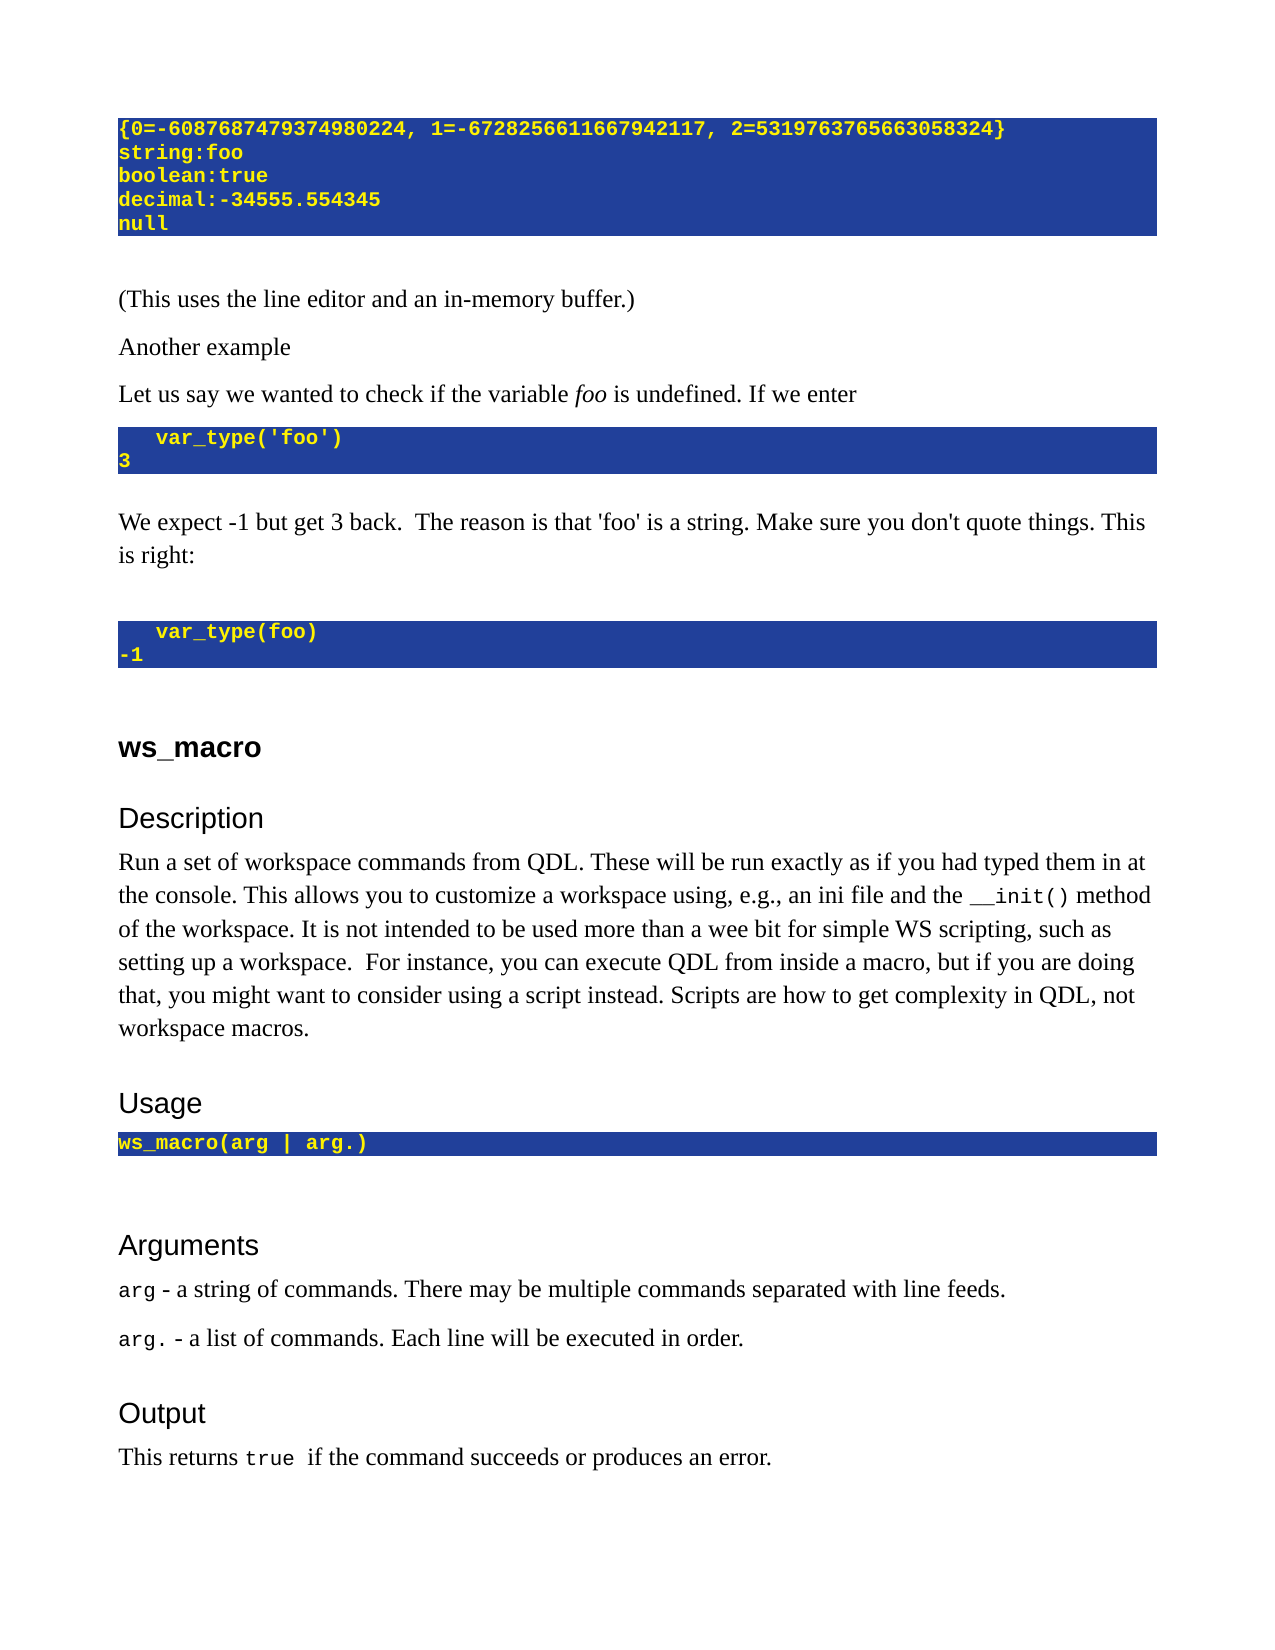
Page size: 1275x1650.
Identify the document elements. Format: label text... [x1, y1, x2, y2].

text This returns true if the command succeeds or produces an error. [118, 1442, 1157, 1472]
text Another example [118, 332, 1157, 360]
text Run a set of workspace commands from QDL. These will be run exactly as if you had typed them in at the console. This allows you to customize a workspace using, e.g., an ini file and the __init() method of the workspace. It is not intended to be used more than a wee bit for simple WS scripting, such as setting up a workspace. For instance, you can execute QDL from inside a macro, but if you are doing that, you might want to consider using a script instead. Scripts are how to get complexity in QDL, not workspace macros. [118, 847, 1157, 1042]
text string:foo [118, 142, 1157, 165]
text -1 [118, 644, 1157, 668]
text boolean:true [118, 165, 1157, 189]
subtitle Description [118, 801, 1157, 835]
text (This uses the line editor and an in-memory buffer.) [118, 284, 1157, 313]
subtitle Output [118, 1396, 1157, 1430]
text decimal:-34555.554345 [118, 189, 1157, 213]
text {0=-6087687479374980224, 1=-6728256611667942117, 2=5319763765663058324} [118, 118, 1157, 142]
subtitle Usage [118, 1086, 1157, 1119]
text 3 [118, 450, 1157, 474]
text var_type('foo') [118, 427, 1157, 450]
text arg. - a list of commands. Each line will be executed in order. [118, 1323, 1157, 1352]
text arg - a string of commands. There may be multiple commands separated with line feeds. [118, 1274, 1157, 1304]
subtitle ws_macro [118, 730, 1157, 764]
text ws_macro(arg | arg.) [118, 1132, 1157, 1156]
text var_type(foo) [118, 621, 1157, 644]
subtitle Arguments [118, 1228, 1157, 1262]
text Let us say we wanted to check if the variable foo is undefined. If we enter [118, 379, 1157, 408]
text null [118, 213, 1157, 236]
text We expect -1 but get 3 back. The reason is that 'foo' is a string. Make sure you don't quote things. This is right: [118, 474, 1157, 602]
